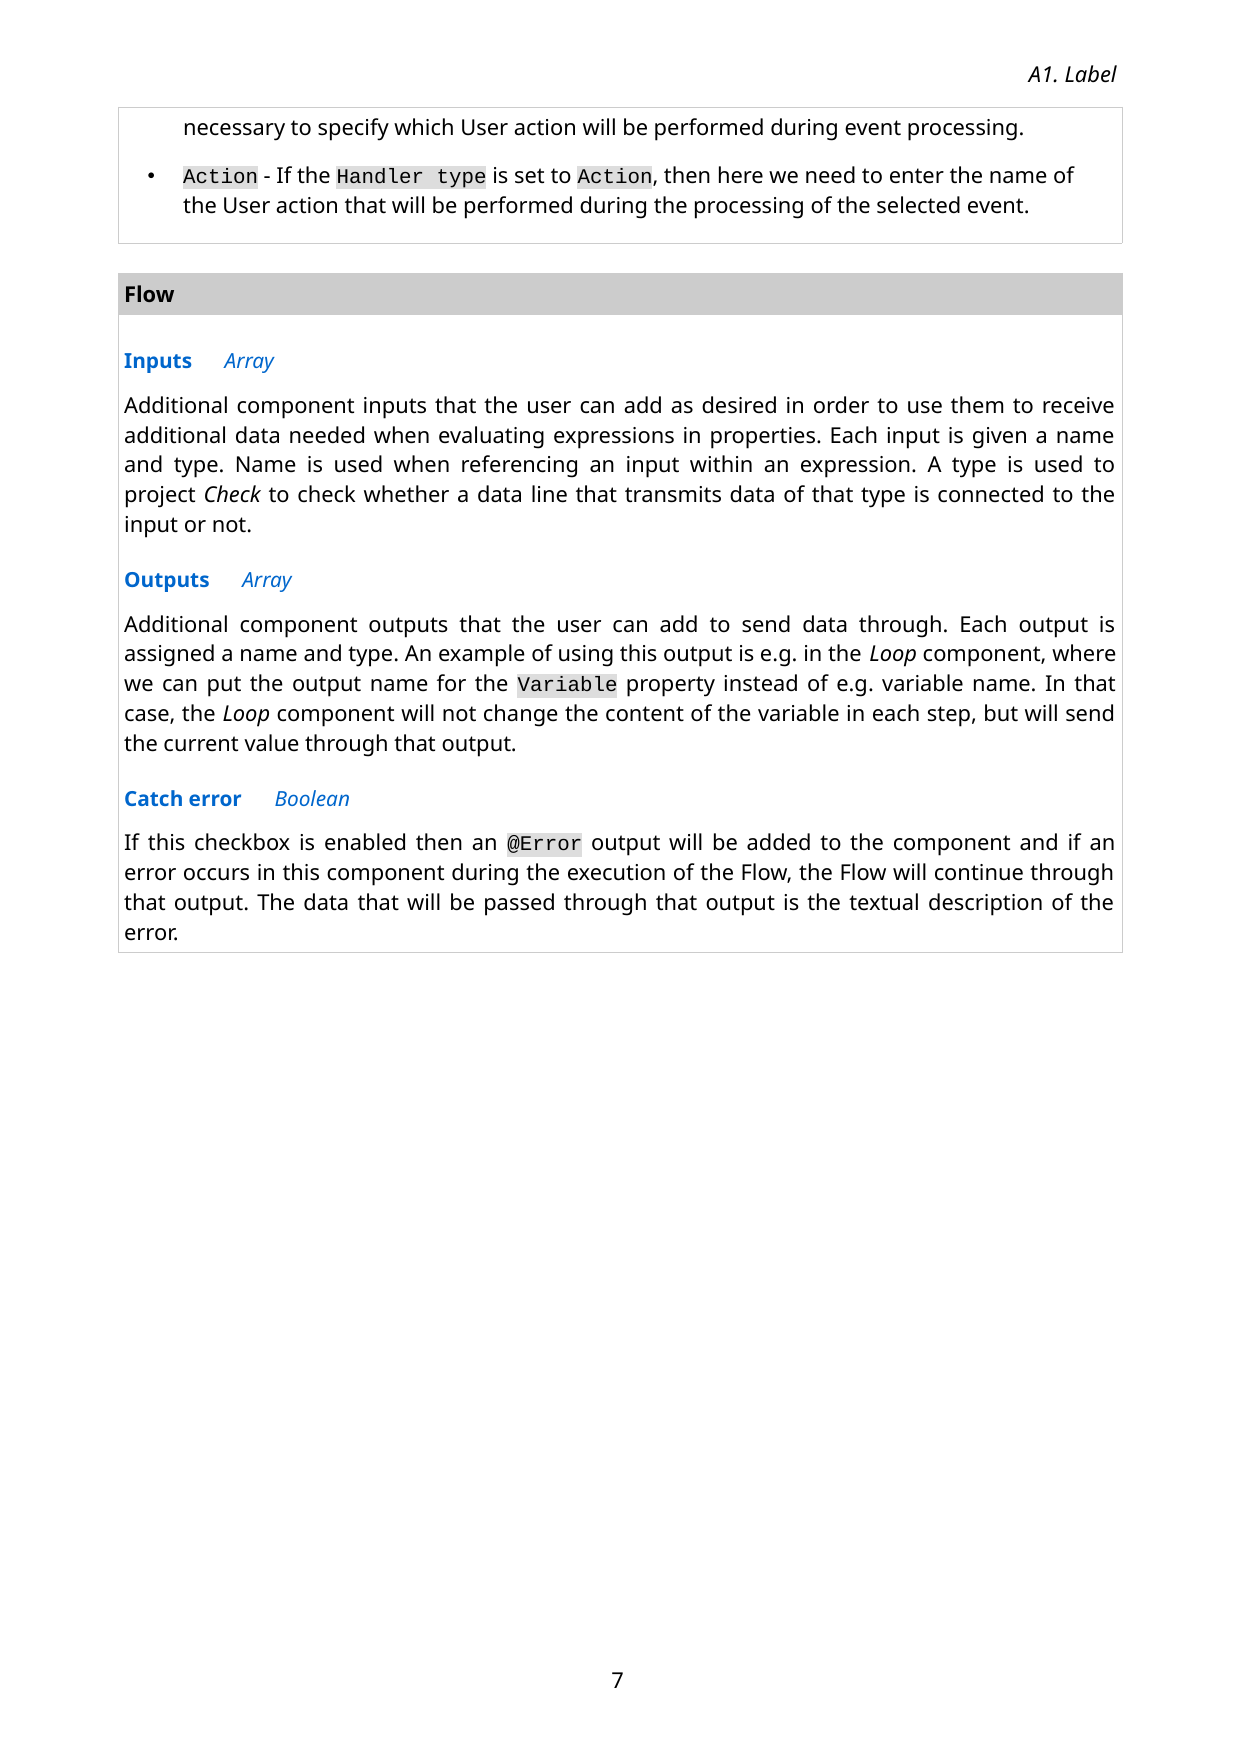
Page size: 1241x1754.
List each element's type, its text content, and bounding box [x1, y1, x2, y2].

table_cell Inputs Array Additional component inputs that the user can add as desired in order to use them to receive additional data needed when evaluating expressions in properties. Each input is given a name and type. Name is used when referencing an input within an expression. A type is used to project Check to check whether a data line that transmits data of that type is connected to the input or not. Outputs Array Additional component outputs that the user can add to send data through. Each output is assigned a name and type. An example of using this output is e.g. in the Loop component, where we can put the output name for the Variable property instead of e.g. variable name. In that case, the Loop component will not change the content of the variable in each step, but will send the current value through that output. Catch error Boolean If this checkbox is enabled then an @Error output will be added to the component and if an error occurs in this component during the execution of the Flow, the Flow will continue through that output. The data that will be passed through that output is the textual description of the error. [119, 315, 1122, 952]
table_cell necessary to specify which User action will be performed during event processing. Action - If the Handler type is set to Action, then here we need to enter the name of the User action that will be performed during the processing of the selected event. [119, 108, 1122, 243]
table_header Flow [119, 274, 1122, 314]
